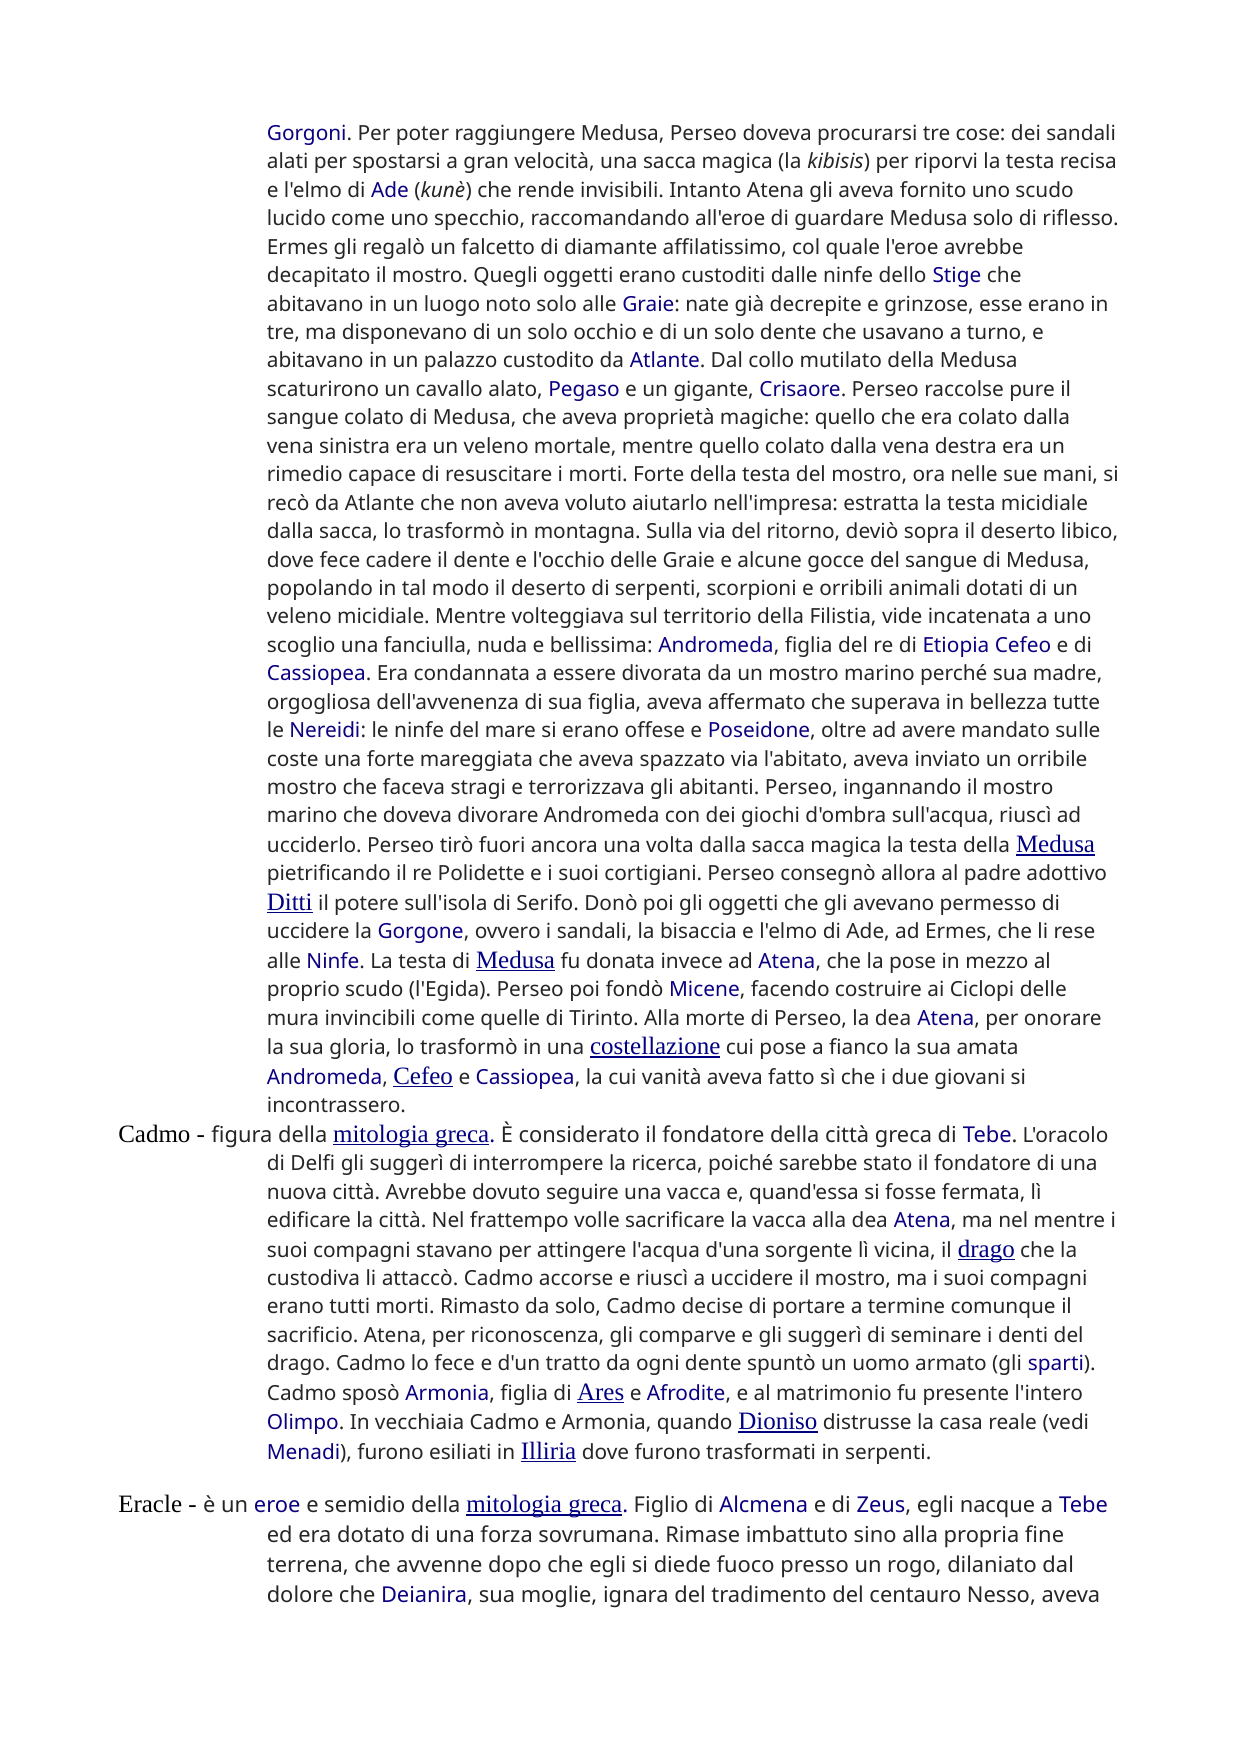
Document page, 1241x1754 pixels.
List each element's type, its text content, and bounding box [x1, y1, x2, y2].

text Eracle - è un eroe e semidio della mitologia greca. Figlio di Alcmena e di Zeus, egli nacque a Tebe ed era dotato di una forza sovrumana. Rimase imbattuto sino alla propria fine terrena, che avvenne dopo che egli si diede fuoco presso un rogo, dilaniato dal dolore che Deianira, sua moglie, ignara del tradimento del centauro Nesso, aveva [118, 1489, 1122, 1609]
text Gorgoni. Per poter raggiungere Medusa, Perseo doveva procurarsi tre cose: dei sandali alati per spostarsi a gran velocità, una sacca magica (la kibisis) per riporvi la testa recisa e l'elmo di Ade (kunè) che rende invisibili. Intanto Atena gli aveva fornito uno scudo lucido come uno specchio, raccomandando all'eroe di guardare Medusa solo di riflesso. Ermes gli regalò un falcetto di diamante affilatissimo, col quale l'eroe avrebbe decapitato il mostro. Quegli oggetti erano custoditi dalle ninfe dello Stige che abitavano in un luogo noto solo alle Graie: nate già decrepite e grinzose, esse erano in tre, ma disponevano di un solo occhio e di un solo dente che usavano a turno, e abitavano in un palazzo custodito da Atlante. Dal collo mutilato della Medusa scaturirono un cavallo alato, Pegaso e un gigante, Crisaore. Perseo raccolse pure il sangue colato di Medusa, che aveva proprietà magiche: quello che era colato dalla vena sinistra era un veleno mortale, mentre quello colato dalla vena destra era un rimedio capace di resuscitare i morti. Forte della testa del mostro, ora nelle sue mani, si recò da Atlante che non aveva voluto aiutarlo nell'impresa: estratta la testa micidiale dalla sacca, lo trasformò in montagna. Sulla via del ritorno, deviò sopra il deserto libico, dove fece cadere il dente e l'occhio delle Graie e alcune gocce del sangue di Medusa, popolando in tal modo il deserto di serpenti, scorpioni e orribili animali dotati di un veleno micidiale. Mentre volteggiava sul territorio della Filistia, vide incatenata a uno scoglio una fanciulla, nuda e bellissima: Andromeda, figlia del re di Etiopia Cefeo e di Cassiopea. Era condannata a essere divorata da un mostro marino perché sua madre, orgogliosa dell'avvenenza di sua figlia, aveva affermato che superava in bellezza tutte le Nereidi: le ninfe del mare si erano offese e Poseidone, oltre ad avere mandato sulle coste una forte mareggiata che aveva spazzato via l'abitato, aveva inviato un orribile mostro che faceva stragi e terrorizzava gli abitanti. Perseo, ingannando il mostro marino che doveva divorare Andromeda con dei giochi d'ombra sull'acqua, riuscì ad ucciderlo. Perseo tirò fuori ancora una volta dalla sacca magica la testa della Medusa pietrificando il re Polidette e i suoi cortigiani. Perseo consegnò allora al padre adottivo Ditti il potere sull'isola di Serifo. Donò poi gli oggetti che gli avevano permesso di uccidere la Gorgone, ovvero i sandali, la bisaccia e l'elmo di Ade, ad Ermes, che li rese alle Ninfe. La testa di Medusa fu donata invece ad Atena, che la pose in mezzo al proprio scudo (l'Egida). Perseo poi fondò Micene, facendo costruire ai Ciclopi delle mura invincibili come quelle di Tirinto. Alla morte di Perseo, la dea Atena, per onorare la sua gloria, lo trasformò in una costellazione cui pose a fianco la sua amata Andromeda, Cefeo e Cassiopea, la cui vanità aveva fatto sì che i due giovani si incontrassero. [118, 118, 1122, 1119]
text Cadmo - figura della mitologia greca. È considerato il fondatore della città greca di Tebe. L'oracolo di Delfi gli suggerì di interrompere la ricerca, poiché sarebbe stato il fondatore di una nuova città. Avrebbe dovuto seguire una vacca e, quand'essa si fosse fermata, lì edificare la città. Nel frattempo volle sacrificare la vacca alla dea Atena, ma nel mentre i suoi compagni stavano per attingere l'acqua d'una sorgente lì vicina, il drago che la custodiva li attaccò. Cadmo accorse e riuscì a uccidere il mostro, ma i suoi compagni erano tutti morti. Rimasto da solo, Cadmo decise di portare a termine comunque il sacrificio. Atena, per riconoscenza, gli comparve e gli suggerì di seminare i denti del drago. Cadmo lo fece e d'un tratto da ogni dente spuntò un uomo armato (gli sparti). Cadmo sposò Armonia, figlia di Ares e Afrodite, e al matrimonio fu presente l'intero Olimpo. In vecchiaia Cadmo e Armonia, quando Dioniso distrusse la casa reale (vedi Menadi), furono esiliati in Illiria dove furono trasformati in serpenti. [118, 1119, 1122, 1465]
